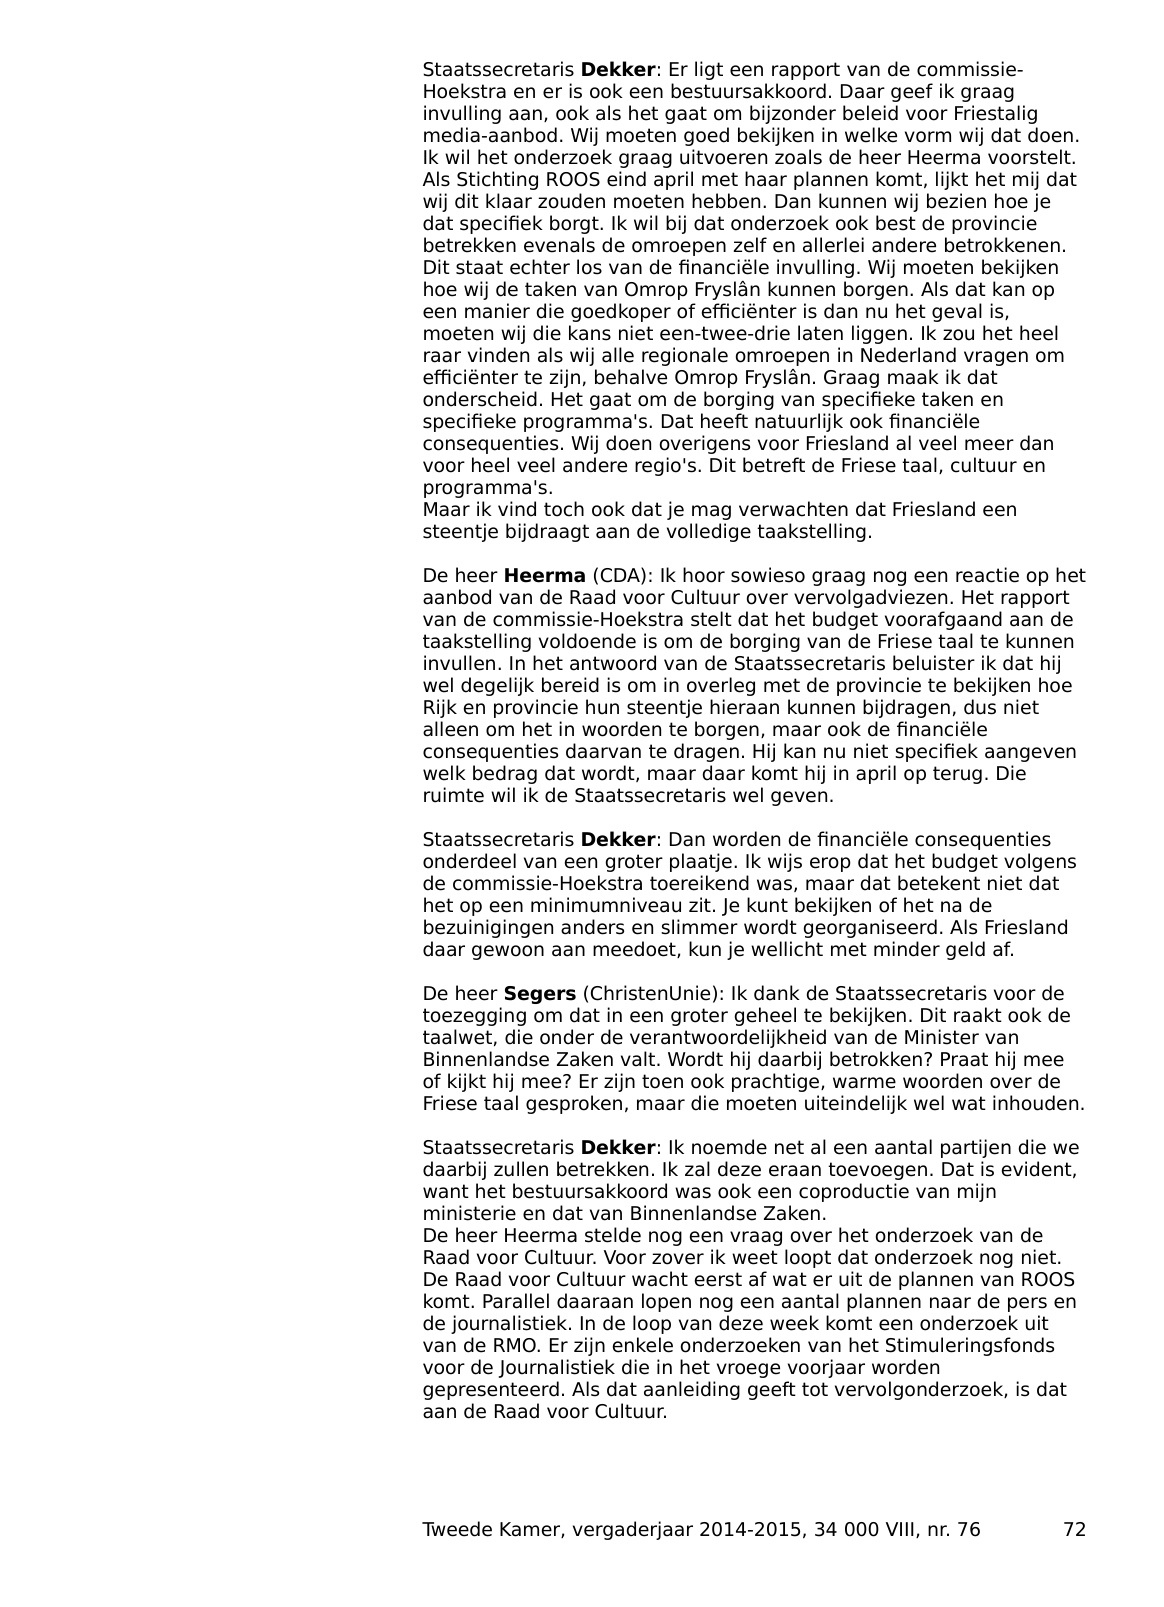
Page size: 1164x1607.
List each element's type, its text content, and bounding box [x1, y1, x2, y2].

text De heer Segers (ChristenUnie): Ik dank de Staatssecretaris voor de toezegging om dat in een groter geheel te bekijken. Dit raakt ook de taalwet, die onder de verantwoordelijkheid van de Minister van Binnenlandse Zaken valt. Wordt hij daarbij betrokken? Praat hij mee of kijkt hij mee? Er zijn toen ook prachtige, warme woorden over de Friese taal gesproken, maar die moeten uiteindelijk wel wat inhouden. [422, 983, 1087, 1115]
text Staatssecretaris Dekker: Er ligt een rapport van de commissie-Hoekstra en er is ook een bestuursakkoord. Daar geef ik graag invulling aan, ook als het gaat om bijzonder beleid voor Friestalig media-aanbod. Wij moeten goed bekijken in welke vorm wij dat doen. Ik wil het onderzoek graag uitvoeren zoals de heer Heerma voorstelt. Als Stichting ROOS eind april met haar plannen komt, lijkt het mij dat wij dit klaar zouden moeten hebben. Dan kunnen wij bezien hoe je dat specifiek borgt. Ik wil bij dat onderzoek ook best de provincie betrekken evenals de omroepen zelf en allerlei andere betrokkenen. Dit staat echter los van de financiële invulling. Wij moeten bekijken hoe wij de taken van Omrop Fryslân kunnen borgen. Als dat kan op een manier die goedkoper of efficiënter is dan nu het geval is, moeten wij die kans niet een-twee-drie laten liggen. Ik zou het heel raar vinden als wij alle regionale omroepen in Nederland vragen om efficiënter te zijn, behalve Omrop Fryslân. Graag maak ik dat onderscheid. Het gaat om de borging van specifieke taken en specifieke programma's. Dat heeft natuurlijk ook financiële consequenties. Wij doen overigens voor Friesland al veel meer dan voor heel veel andere regio's. Dit betreft de Friese taal, cultuur en programma's. [422, 59, 1087, 499]
text Maar ik vind toch ook dat je mag verwachten dat Friesland een steentje bijdraagt aan de volledige taakstelling. [422, 499, 1087, 543]
text De heer Heerma stelde nog een vraag over het onderzoek van de Raad voor Cultuur. Voor zover ik weet loopt dat onderzoek nog niet. De Raad voor Cultuur wacht eerst af wat er uit de plannen van ROOS komt. Parallel daaraan lopen nog een aantal plannen naar de pers en de journalistiek. In de loop van deze week komt een onderzoek uit van de RMO. Er zijn enkele onderzoeken van het Stimuleringsfonds voor de Journalistiek die in het vroege voorjaar worden gepresenteerd. Als dat aanleiding geeft tot vervolgonderzoek, is dat aan de Raad voor Cultuur. [422, 1225, 1087, 1423]
text Staatssecretaris Dekker: Dan worden de financiële consequenties onderdeel van een groter plaatje. Ik wijs erop dat het budget volgens de commissie-Hoekstra toereikend was, maar dat betekent niet dat het op een minimumniveau zit. Je kunt bekijken of het na de bezuinigingen anders en slimmer wordt georganiseerd. Als Friesland daar gewoon aan meedoet, kun je wellicht met minder geld af. [422, 829, 1087, 961]
text De heer Heerma (CDA): Ik hoor sowieso graag nog een reactie op het aanbod van de Raad voor Cultuur over vervolgadviezen. Het rapport van de commissie-Hoekstra stelt dat het budget voorafgaand aan de taakstelling voldoende is om de borging van de Friese taal te kunnen invullen. In het antwoord van de Staatssecretaris beluister ik dat hij wel degelijk bereid is om in overleg met de provincie te bekijken hoe Rijk en provincie hun steentje hieraan kunnen bijdragen, dus niet alleen om het in woorden te borgen, maar ook de financiële consequenties daarvan te dragen. Hij kan nu niet specifiek aangeven welk bedrag dat wordt, maar daar komt hij in april op terug. Die ruimte wil ik de Staatssecretaris wel geven. [422, 565, 1087, 807]
text Staatssecretaris Dekker: Ik noemde net al een aantal partijen die we daarbij zullen betrekken. Ik zal deze eraan toevoegen. Dat is evident, want het bestuursakkoord was ook een coproductie van mijn ministerie en dat van Binnenlandse Zaken. [422, 1137, 1087, 1225]
